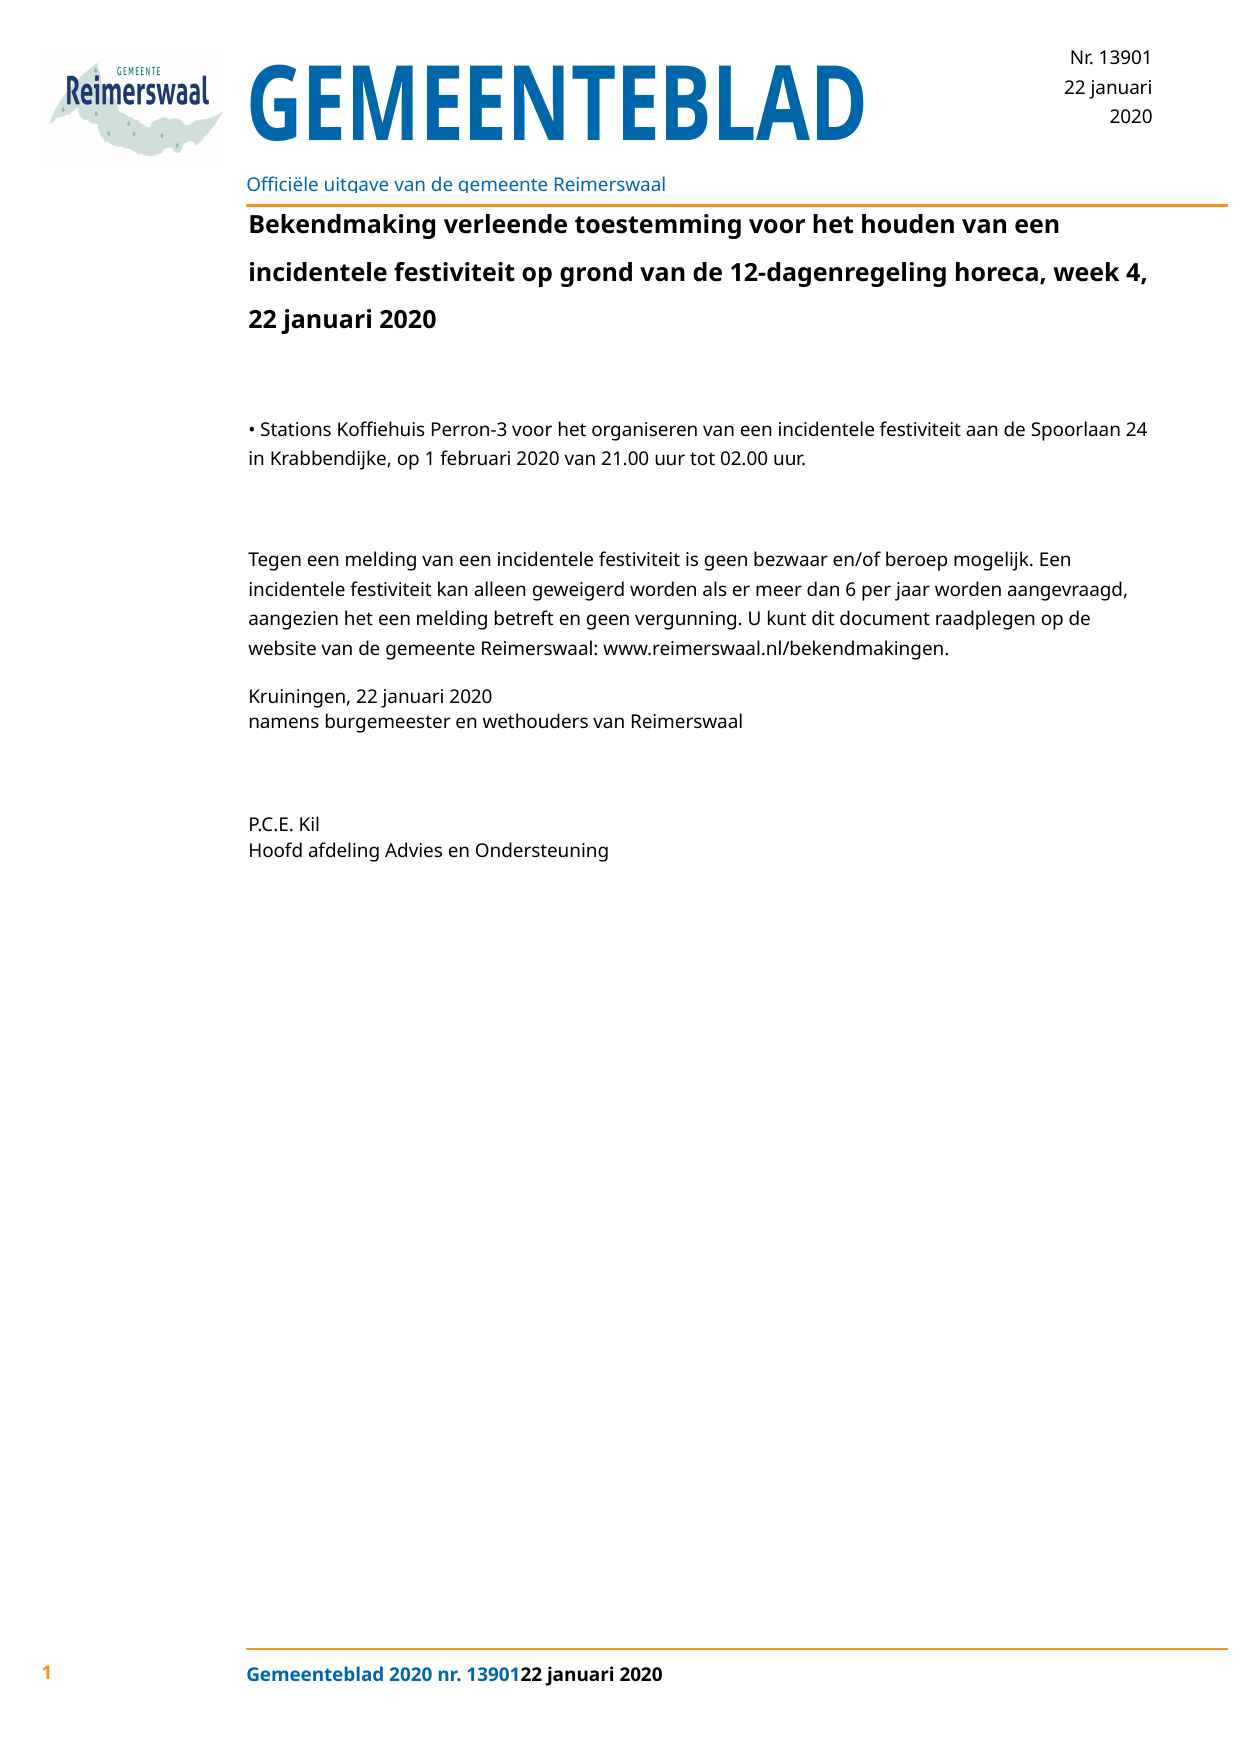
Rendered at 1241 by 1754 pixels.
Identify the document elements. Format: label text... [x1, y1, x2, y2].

text Bekendmaking verleende toestemming voor het houden van een incidentele festiviteit op grond van de 12-dagenregeling horeca, week 4, 22 januari 2020 [248, 207, 1152, 336]
text P.C.E. Kil [248, 812, 1152, 837]
text • Stations Koffiehuis Perron-3 voor het organiseren van een incidentele festiviteit aan de Spoorlaan 24 in Krabbendijke, op 1 februari 2020 van 21.00 uur tot 02.00 uur. [248, 416, 1152, 471]
text Kruiningen, 22 januari 2020 [248, 683, 1152, 709]
text Tegen een melding van een incidentele festiviteit is geen bezwaar en/of beroep mogelijk. Een incidentele festiviteit kan alleen geweigerd worden als er meer dan 6 per jaar worden aangevraagd, aangezien het een melding betreft en geen vergunning. U kunt dit document raadplegen op de website van de gemeente Reimerswaal: www.reimerswaal.nl/bekendmakingen. [248, 546, 1152, 661]
picture [41, 47, 231, 172]
text namens burgemeester en wethouders van Reimerswaal [248, 709, 1152, 734]
text Hoofd afdeling Advies en Ondersteuning [248, 837, 1152, 863]
